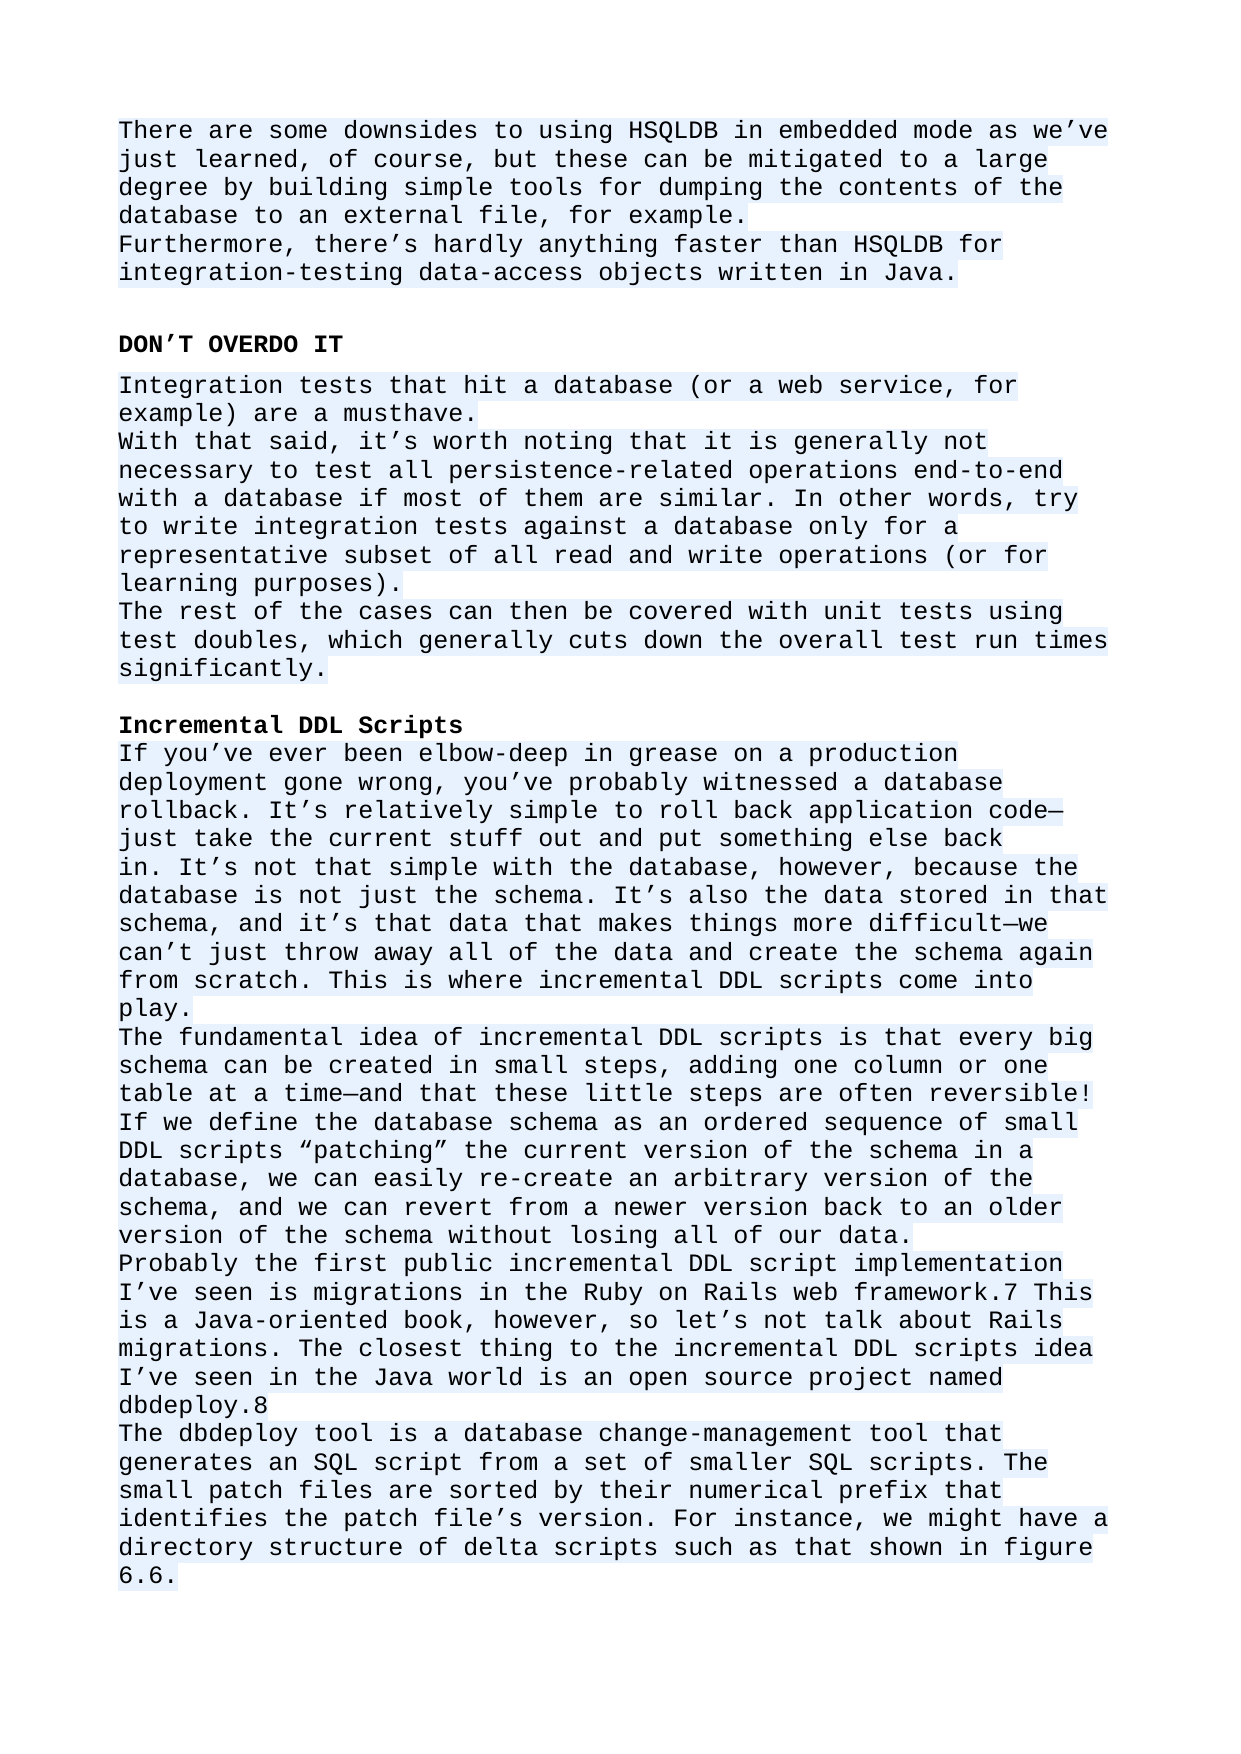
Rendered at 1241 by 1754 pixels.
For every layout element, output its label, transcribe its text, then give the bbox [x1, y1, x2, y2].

text Probably the first public incremental DDL script implementation I’ve seen is migrations in the Ruby on Rails web framework.7 This is a Java-oriented book, however, so let’s not talk about Rails migrations. The closest thing to the incremental DDL scripts idea I’ve seen in the Java world is an open source project named dbdeploy.8 [118, 1251, 1122, 1421]
text The rest of the cases can then be covered with unit tests using test doubles, which generally cuts down the overall test run times significantly. [118, 599, 1122, 684]
text in. It’s not that simple with the database, however, because the database is not just the schema. It’s also the data stored in that schema, and it’s that data that makes things more difficult—we can’t just throw away all of the data and create the schema again from scratch. This is where incremental DDL scripts come into play. [118, 854, 1122, 1024]
text Furthermore, there’s hardly anything faster than HSQLDB for integration-testing data-access objects written in Java. [118, 231, 1122, 288]
subtitle DON’T OVERDO IT [118, 331, 1122, 360]
text The dbdeploy tool is a database change-management tool that generates an SQL script from a set of smaller SQL scripts. The small patch files are sorted by their numerical prefix that identifies the patch file’s version. For instance, we might have a directory structure of delta scripts such as that shown in figure 6.6. [118, 1421, 1122, 1591]
text There are some downsides to using HSQLDB in embedded mode as we’ve just learned, of course, but these can be mitigated to a large degree by building simple tools for dumping the contents of the database to an external file, for example. [118, 118, 1122, 231]
text With that said, it’s worth noting that it is generally not necessary to test all persistence-related operations end-to-end with a database if most of them are similar. In other words, try to write integration tests against a database only for a representative subset of all read and write operations (or for learning purposes). [118, 429, 1122, 599]
text Integration tests that hit a database (or a web service, for example) are a musthave. [118, 372, 1122, 429]
text If you’ve ever been elbow-deep in grease on a production deployment gone wrong, you’ve probably witnessed a database rollback. It’s relatively simple to roll back application code—just take the current stuff out and put something else back [118, 741, 1122, 854]
text Incremental DDL Scripts [118, 713, 1122, 741]
text The fundamental idea of incremental DDL scripts is that every big schema can be created in small steps, adding one column or one table at a time—and that these little steps are often reversible! If we define the database schema as an ordered sequence of small DDL scripts “patching” the current version of the schema in a database, we can easily re-create an arbitrary version of the schema, and we can revert from a newer version back to an older version of the schema without losing all of our data. [118, 1024, 1122, 1251]
